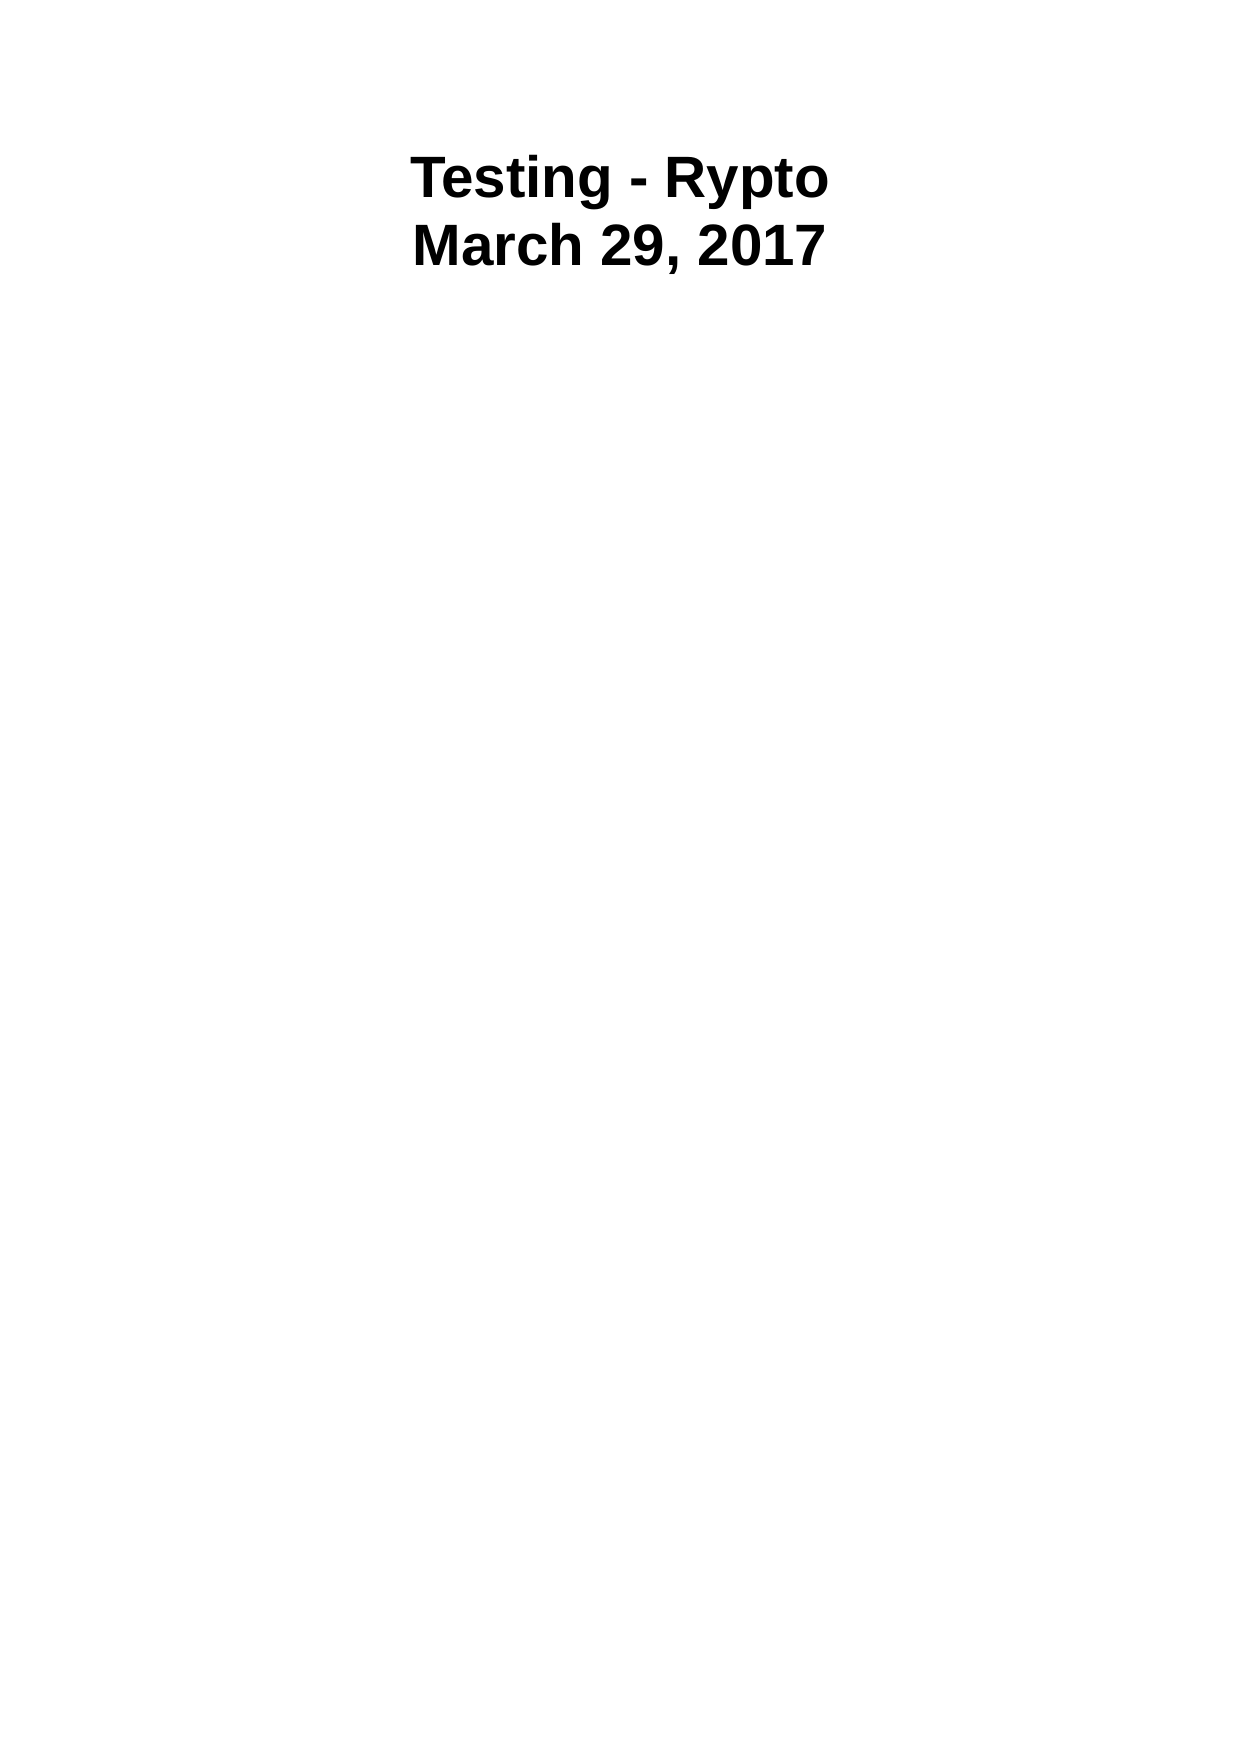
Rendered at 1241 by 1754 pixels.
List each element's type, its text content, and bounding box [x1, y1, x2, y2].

title Testing - Rypto March 29, 2017 [118, 143, 1122, 277]
